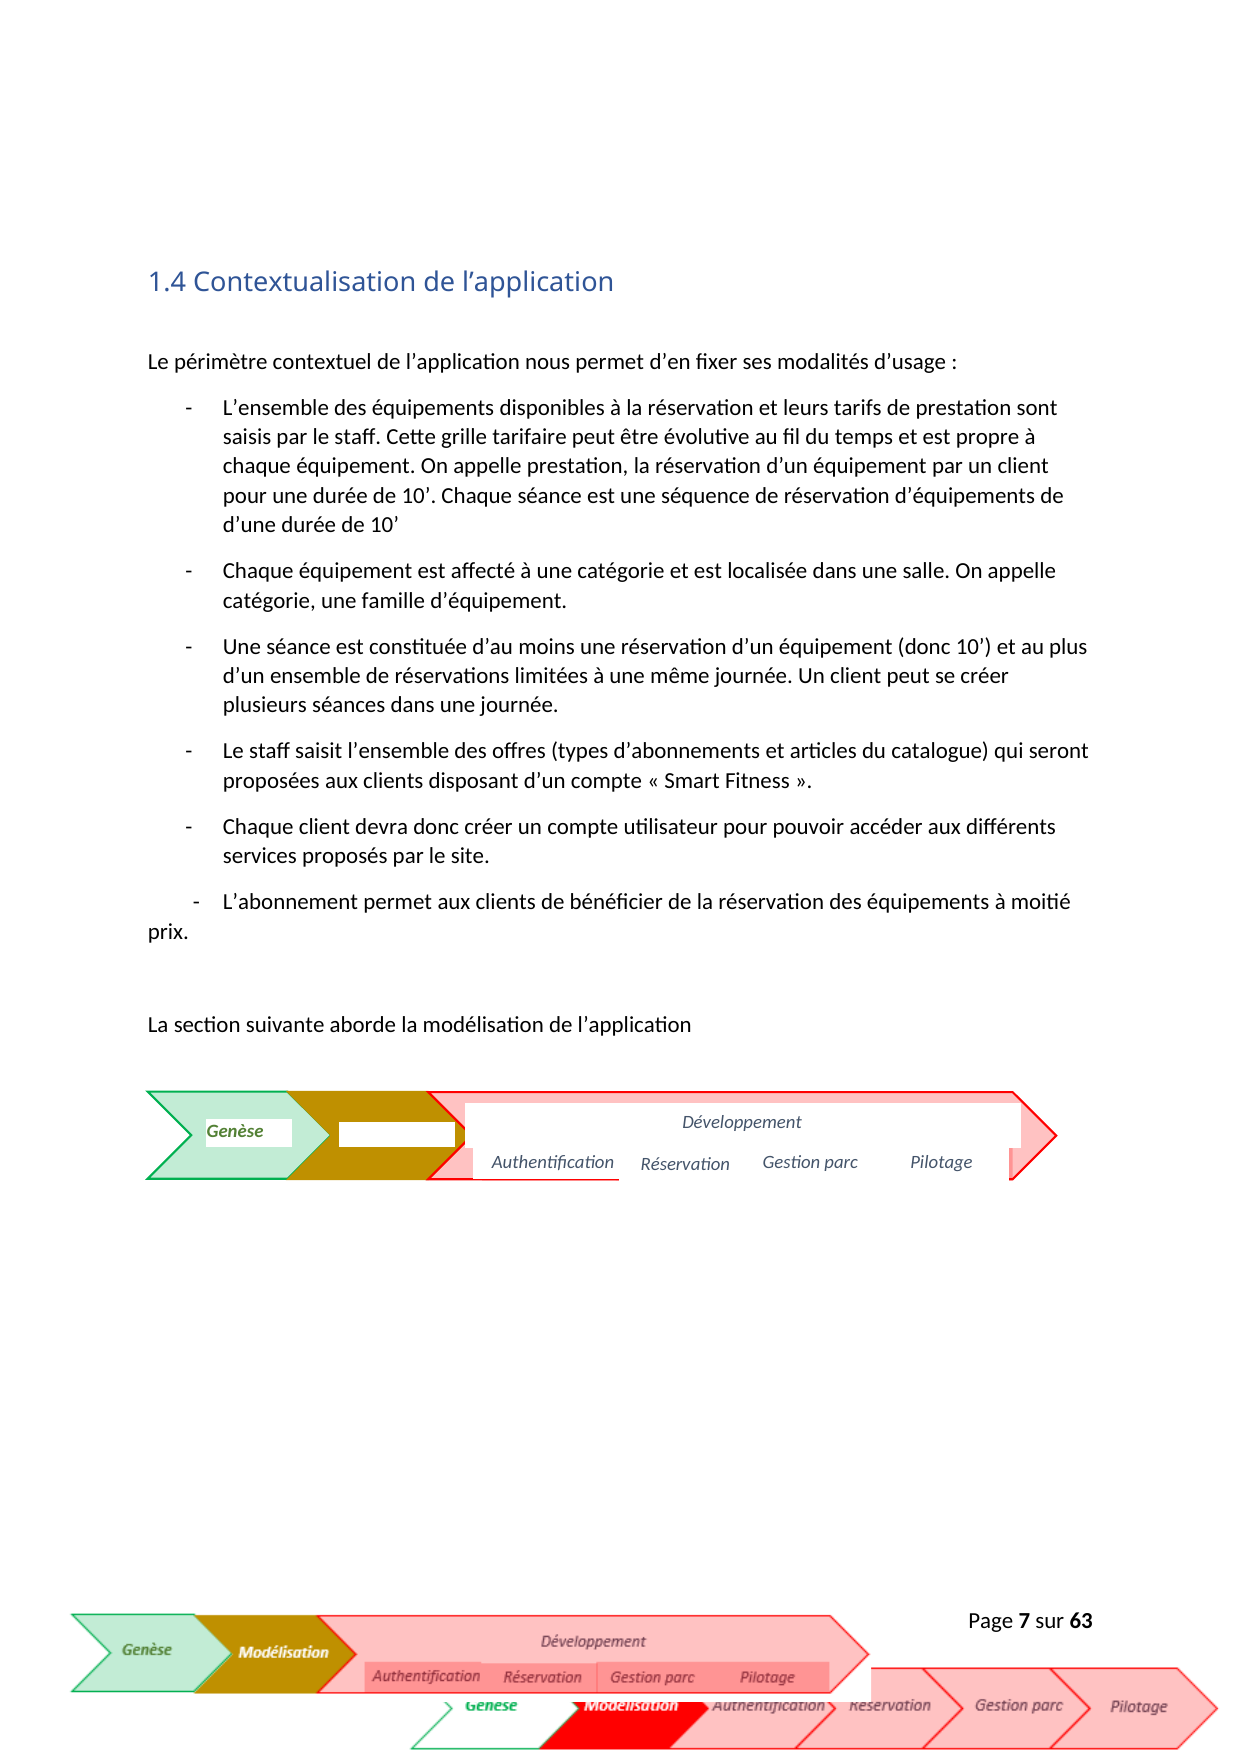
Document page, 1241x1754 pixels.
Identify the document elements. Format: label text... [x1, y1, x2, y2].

subtitle 1.4 Contextualisation de l’application [148, 262, 1092, 299]
list Le staff saisit l’ensemble des offres (types d’abonnements et articles du catalogue) qui seront proposées aux clients disposant d’un compte « Smart Fitness ». [185, 737, 1092, 794]
list Chaque équipement est affecté à une catégorie et est localisée dans une salle. On appelle catégorie, une famille d’équipement. [185, 556, 1092, 614]
text Modélisation [339, 1122, 455, 1145]
text Développement [480, 1111, 1006, 1134]
text Pilotage [890, 1151, 994, 1174]
list Chaque client devra donc créer un compte utilisateur pour pouvoir accéder aux différents services proposés par le site. [185, 812, 1092, 869]
list L’abonnement permet aux clients de bénéficier de la réservation des équipements à moitié prix. [148, 887, 1092, 945]
text Authentification [488, 1150, 619, 1171]
text Genèse [206, 1119, 292, 1142]
picture [66, 1607, 1221, 1754]
text La section suivante aborde la modélisation de l’application [148, 1011, 1092, 1038]
text Gestion parc [759, 1151, 863, 1173]
list Une séance est constituée d’au moins une réservation d’un équipement (donc 10’) et au plus d’un ensemble de réservations limitées à une même journée. Un client peut se créer plusieurs séances dans une journée. [185, 632, 1092, 719]
text Le périmètre contextuel de l’application nous permet d’en fixer ses modalités d’usage : [148, 347, 1092, 375]
list L’ensemble des équipements disponibles à la réservation et leurs tarifs de prestation sont saisis par le staff. Cette grille tarifaire peut être évolutive au fil du temps et est propre à chaque équipement. On appelle prestation, la réservation d’un équipement par un client pour une durée de 10’. Chaque séance est une séquence de réservation d’équipements de d’une durée de 10’ [185, 393, 1092, 538]
text Réservation [634, 1152, 738, 1174]
